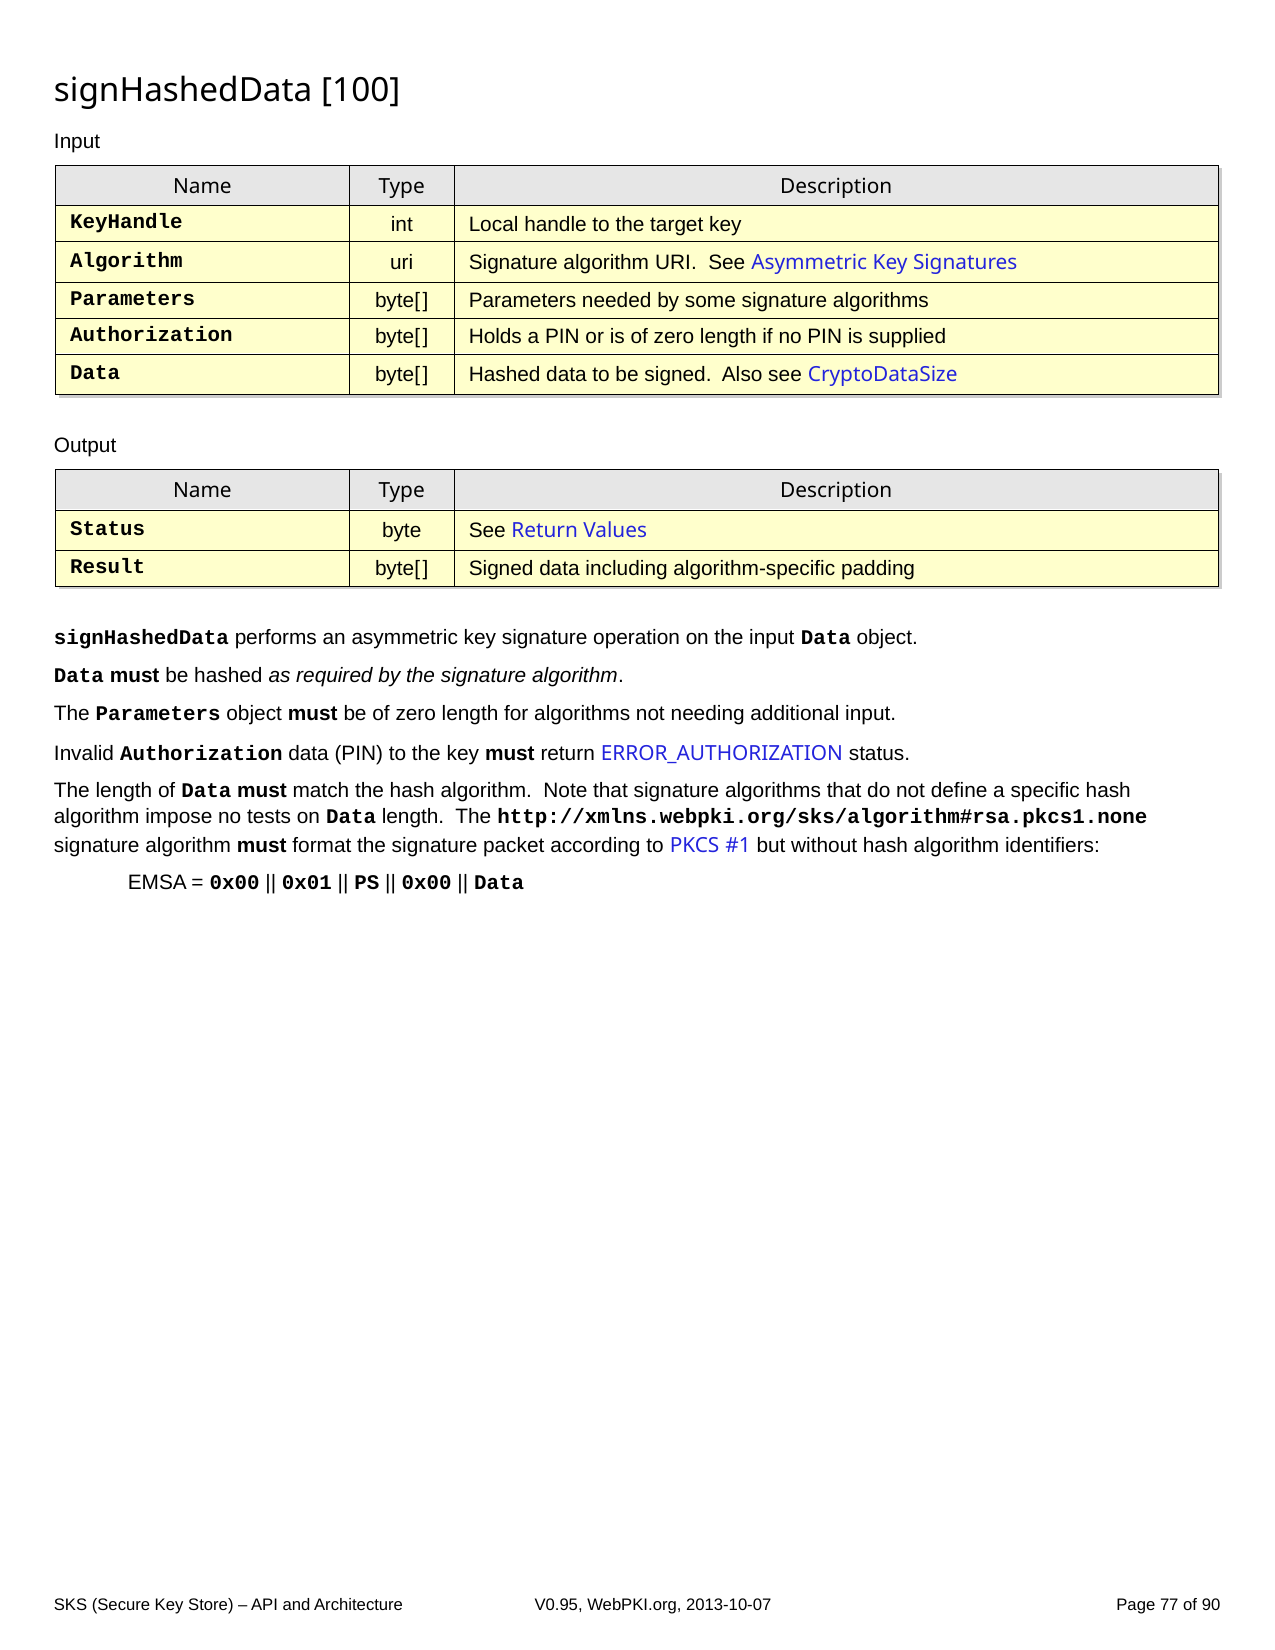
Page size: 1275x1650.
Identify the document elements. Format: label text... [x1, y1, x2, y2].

text Data must be hashed as required by the signature algorithm. [54, 663, 1221, 689]
table_cell Status [56, 511, 349, 550]
subtitle signHashedData [100] [54, 66, 1221, 111]
table_cell byte⁮[ ] [350, 355, 454, 394]
table_header Name [56, 470, 349, 509]
table_cell byte [350, 511, 454, 550]
text Input [54, 129, 1221, 153]
table_cell Result [56, 551, 349, 586]
text signHashedData performs an asymmetric key signature operation on the input Data object. [54, 625, 1221, 651]
text Invalid Authorization data (PIN) to the key must return ERROR_AUTHORIZATION status. [54, 738, 1221, 767]
table_cell See Return Values [455, 511, 1218, 550]
table_header Type [350, 470, 454, 509]
table_cell uri [350, 242, 454, 282]
text EMSA = 0x00 || 0x01 || PS || 0x00 || Data [54, 870, 1221, 896]
table_cell Parameters needed by some signature algorithms [455, 283, 1218, 318]
table_cell byte⁮[ ] [350, 551, 454, 586]
table_cell byte⁮[ ] [350, 283, 454, 318]
table_header Name [56, 166, 349, 205]
table_cell int [350, 206, 454, 241]
table_cell Authorization [56, 319, 349, 353]
table_header Description [455, 470, 1218, 509]
table_cell Local handle to the target key [455, 206, 1218, 241]
table_cell KeyHandle [56, 206, 349, 241]
table_cell Hashed data to be signed. Also see CryptoDataSize [455, 355, 1218, 394]
table_cell Signed data including algorithm-specific padding [455, 551, 1218, 586]
table_cell Parameters [56, 283, 349, 318]
text Output [54, 433, 1221, 457]
table_cell Holds a PIN or is of zero length if no PIN is supplied [455, 319, 1218, 353]
table_cell byte⁮[ ] [350, 319, 454, 353]
table_cell Algorithm [56, 242, 349, 282]
table_cell Data [56, 355, 349, 394]
text The length of Data must match the hash algorithm. Note that signature algorithms that do not define a specific hash algorithm impose no tests on Data length. The http://xmlns.webpki.org/sks/algorithm#rsa.pkcs1.none signature algorithm must format the signature packet according to PKCS #1 but without hash algorithm identifiers: [54, 778, 1221, 858]
table_cell Signature algorithm URI. See Asymmetric Key Signatures ‎ [455, 242, 1218, 282]
table_header Type [350, 166, 454, 205]
text The Parameters object must be of zero length for algorithms not needing additional input. [54, 700, 1221, 726]
table_header Description [455, 166, 1218, 205]
